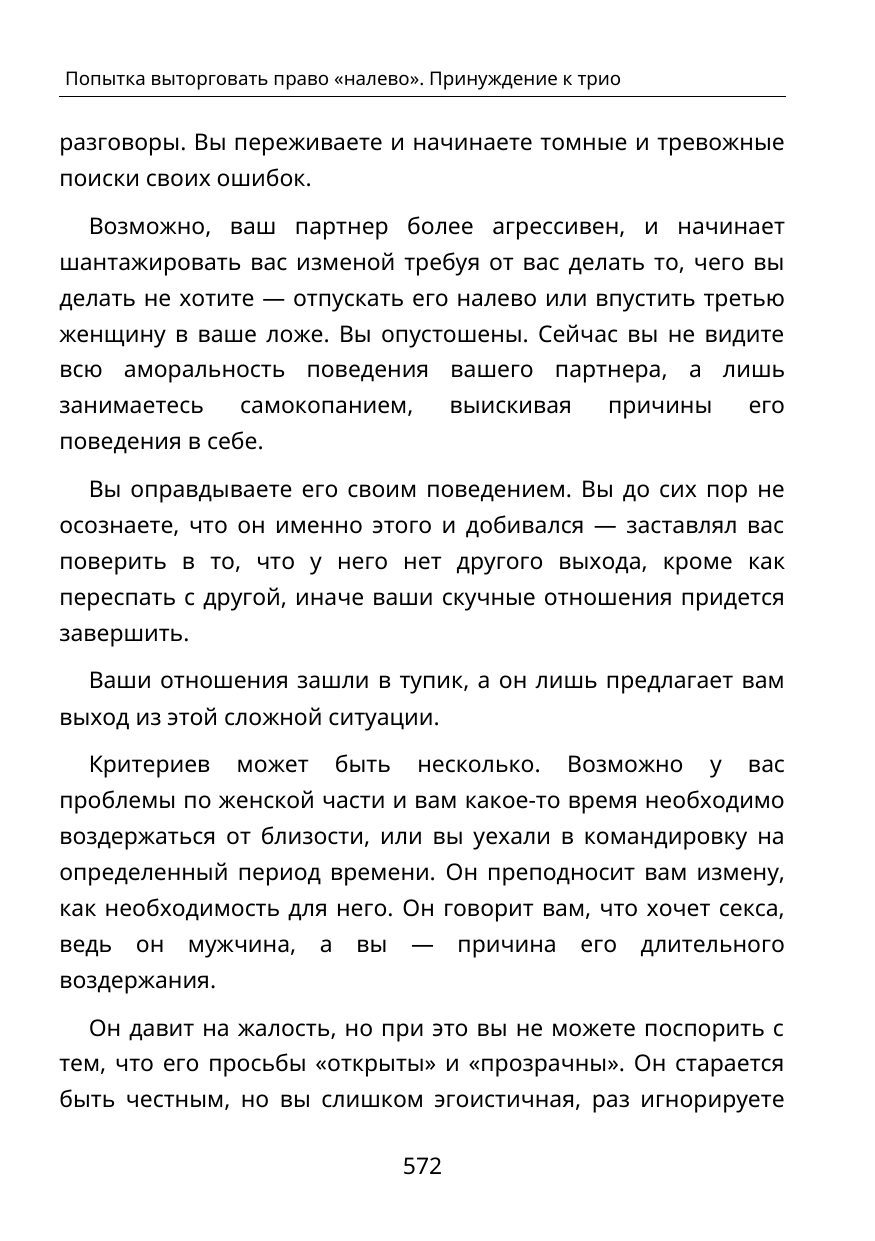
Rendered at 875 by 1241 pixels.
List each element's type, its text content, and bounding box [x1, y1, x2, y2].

text Вы оправдываете его своим поведением. Вы до сих пор не осознаете, что он именно этого и добивался — заставлял вас поверить в то, что у него нет другого выхода, кроме как переспать с другой, иначе ваши скучные отношения придется завершить. [59, 473, 786, 648]
text Критериев может быть несколько. Возможно у вас проблемы по женской части и вам какое-то время необходимо воздержаться от близости, или вы уехали в командировку на определенный период времени. Он преподносит вам измену, как необходимость для него. Он говорит вам, что хочет секса, ведь он мужчина, а вы — причина его длительного воздержания. [59, 748, 786, 995]
text Ваши отношения зашли в тупик, а он лишь предлагает вам выход из этой сложной ситуации. [59, 664, 786, 732]
text Возможно, ваш партнер более агрессивен, и начинает шантажировать вас изменой требуя от вас делать то, чего вы делать не хотите — отпускать его налево или впустить третью женщину в ваше ложе. Вы опустошены. Сейчас вы не видите всю аморальность поведения вашего партнера, а лишь занимаетесь самокопанием, выискивая причины его поведения в себе. [59, 210, 786, 457]
text Он давит на жалость, но при это вы не можете поспорить с тем, что его просьбы «открыты» и «прозрачны». Он старается быть честным, но вы слишком эгоистичная, раз игнорируете [59, 1011, 786, 1114]
text разговоры. Вы переживаете и начинаете томные и тревожные поиски своих ошибок. [59, 126, 786, 193]
